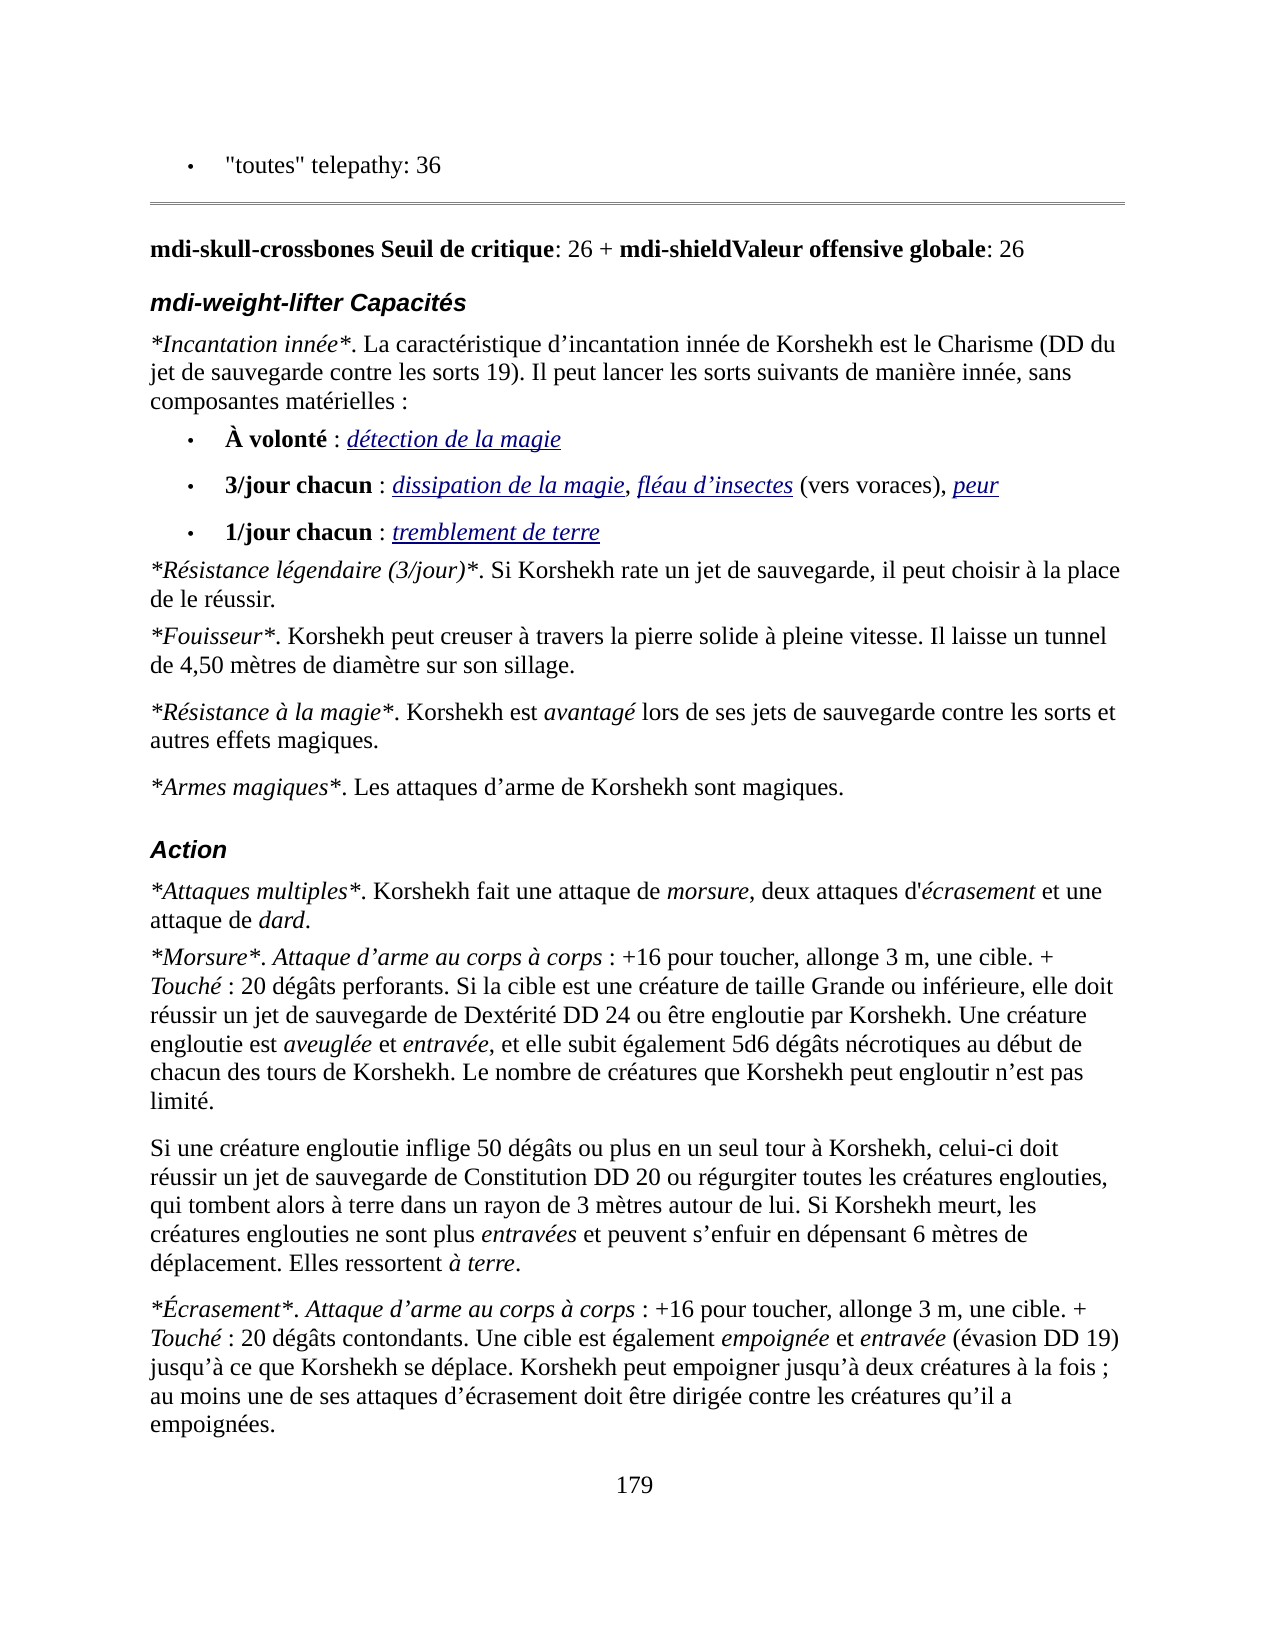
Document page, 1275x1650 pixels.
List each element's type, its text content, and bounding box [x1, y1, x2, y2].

text *Résistance à la magie*. Korshekh est avantagé lors de ses jets de sauvegarde contre les sorts et autres effets magiques. [150, 697, 1125, 754]
subtitle Action [150, 835, 1125, 863]
text Si une créature engloutie inflige 50 dégâts ou plus en un seul tour à Korshekh, celui-ci doit réussir un jet de sauvegarde de Constitution DD 20 ou régurgiter toutes les créatures englouties, qui tombent alors à terre dans un rayon de 3 mètres autour de lui. Si Korshekh meurt, les créatures englouties ne sont plus entravées et peuvent s’enfuir en dépensant 6 mètres de déplacement. Elles ressortent à terre. [150, 1133, 1125, 1277]
list 1/jour chacun : tremblement de terre [187, 517, 1125, 546]
text *Résistance légendaire (3/jour)*. Si Korshekh rate un jet de sauvegarde, il peut choisir à la place de le réussir. [150, 555, 1125, 612]
text *Écrasement*. Attaque d’arme au corps à corps : +16 pour toucher, allonge 3 m, une cible. + Touché : 20 dégâts contondants. Une cible est également empoignée et entravée (évasion DD 19) jusqu’à ce que Korshekh se déplace. Korshekh peut empoigner jusqu’à deux créatures à la fois ; au moins une de ses attaques d’écrasement doit être dirigée contre les créatures qu’il a empoignées. [150, 1294, 1125, 1438]
text *Morsure*. Attaque d’arme au corps à corps : +16 pour toucher, allonge 3 m, une cible. + Touché : 20 dégâts perforants. Si la cible est une créature de taille Grande ou inférieure, elle doit réussir un jet de sauvegarde de Dextérité DD 24 ou être engloutie par Korshekh. Une créature engloutie est aveuglée et entravée, et elle subit également 5d6 dégâts nécrotiques au début de chacun des tours de Korshekh. Le nombre de créatures que Korshekh peut engloutir n’est pas limité. [150, 942, 1125, 1115]
list 3/jour chacun : dissipation de la magie, fléau d’insectes (vers voraces), peur [187, 471, 1125, 499]
subtitle mdi-weight-lifter Capacités [150, 288, 1125, 316]
list À volonté : détection de la magie [187, 424, 1125, 453]
text mdi-skull-crossbones Seuil de critique: 26 + mdi-shieldValeur offensive globale: 26 [150, 234, 1125, 263]
text *Fouisseur*. Korshekh peut creuser à travers la pierre solide à pleine vitesse. Il laisse un tunnel de 4,50 mètres de diamètre sur son sillage. [150, 621, 1125, 679]
text *Incantation innée*. La caractéristique d’incantation innée de Korshekh est le Charisme (DD du jet de sauvegarde contre les sorts 19). Il peut lancer les sorts suivants de manière innée, sans composantes matérielles : [150, 329, 1125, 415]
list "toutes" telepathy: 36 [187, 150, 1125, 179]
text *Armes magiques*. Les attaques d’arme de Korshekh sont magiques. [150, 772, 1125, 801]
text *Attaques multiples*. Korshekh fait une attaque de morsure, deux attaques d'écrasement et une attaque de dard. [150, 876, 1125, 933]
